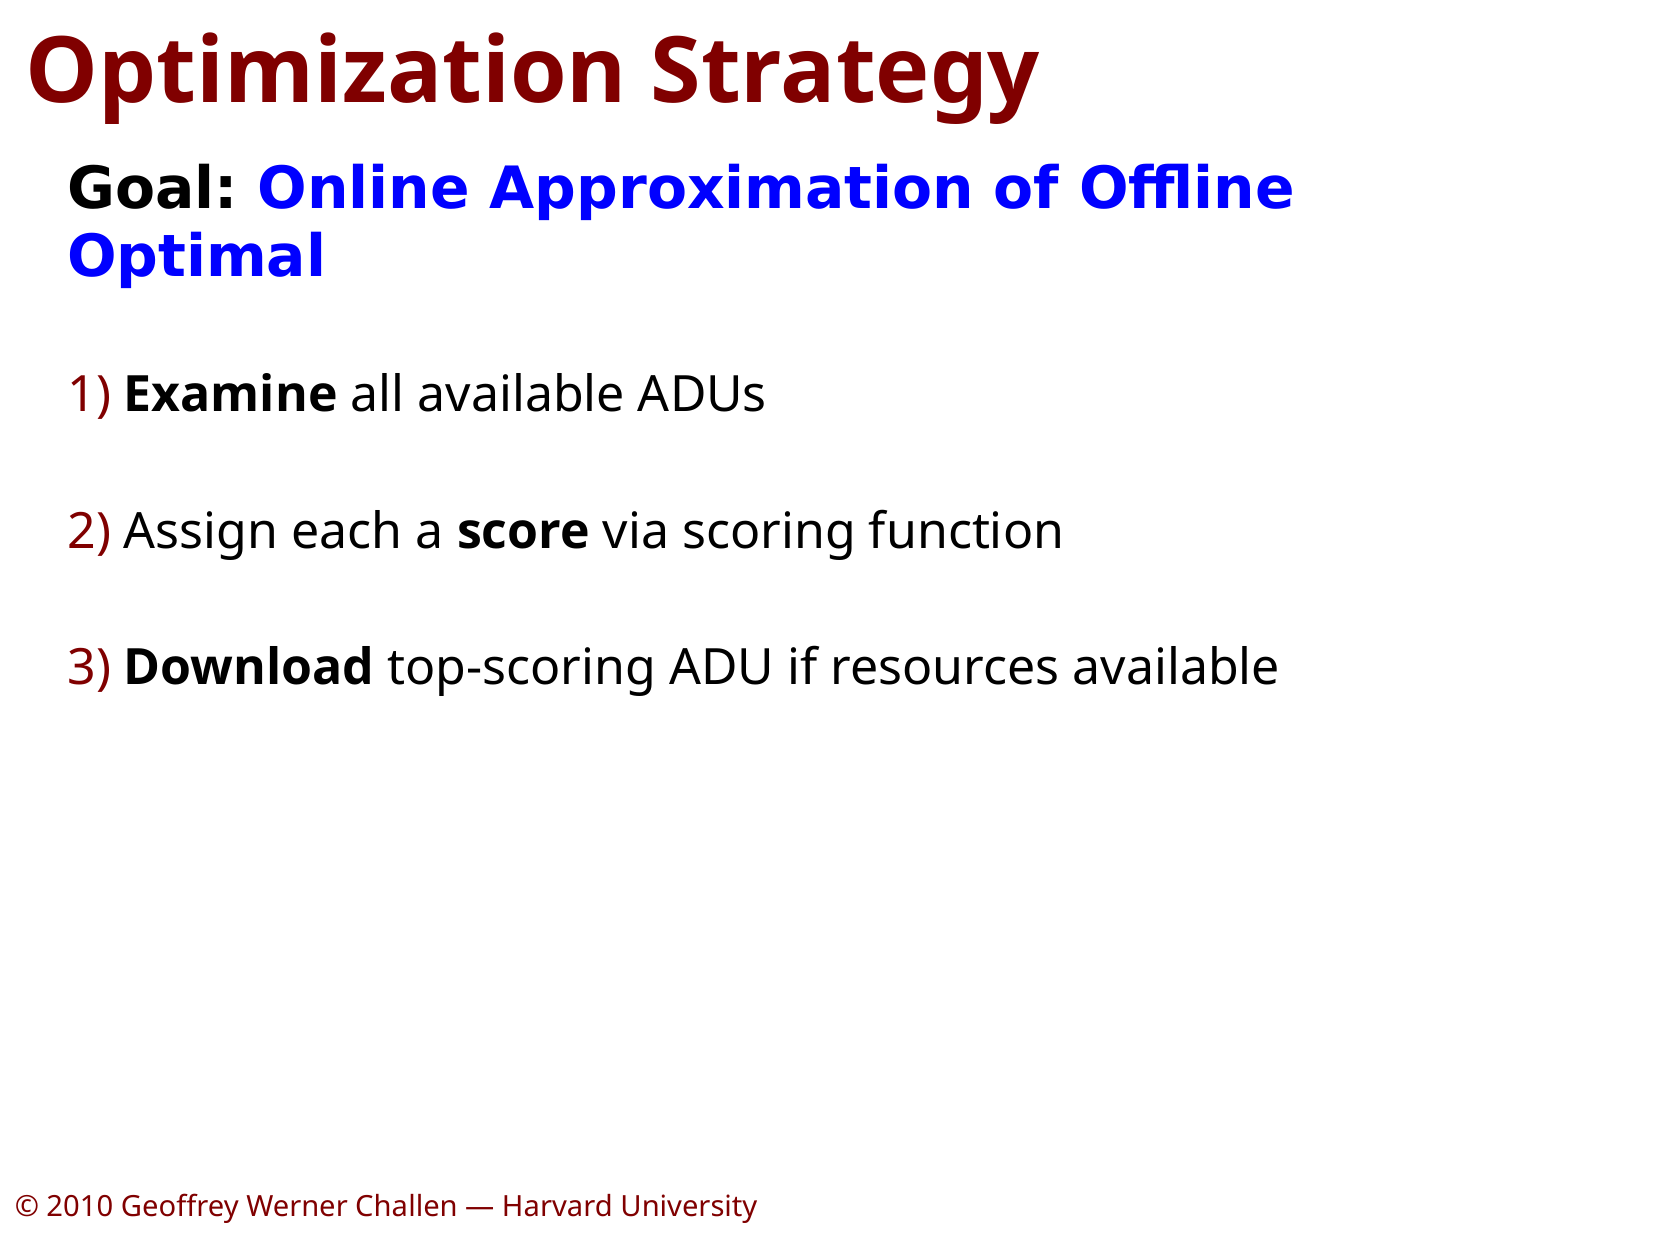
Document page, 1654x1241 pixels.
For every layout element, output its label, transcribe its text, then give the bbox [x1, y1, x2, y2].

title Optimization Strategy [25, 12, 1438, 121]
text_box Goal: Online Approximation of Offline Optimal 1) Examine all available ADUs 2) Assign each a score via scoring function 3) Download top-scoring ADU if resources available [52, 146, 1586, 710]
